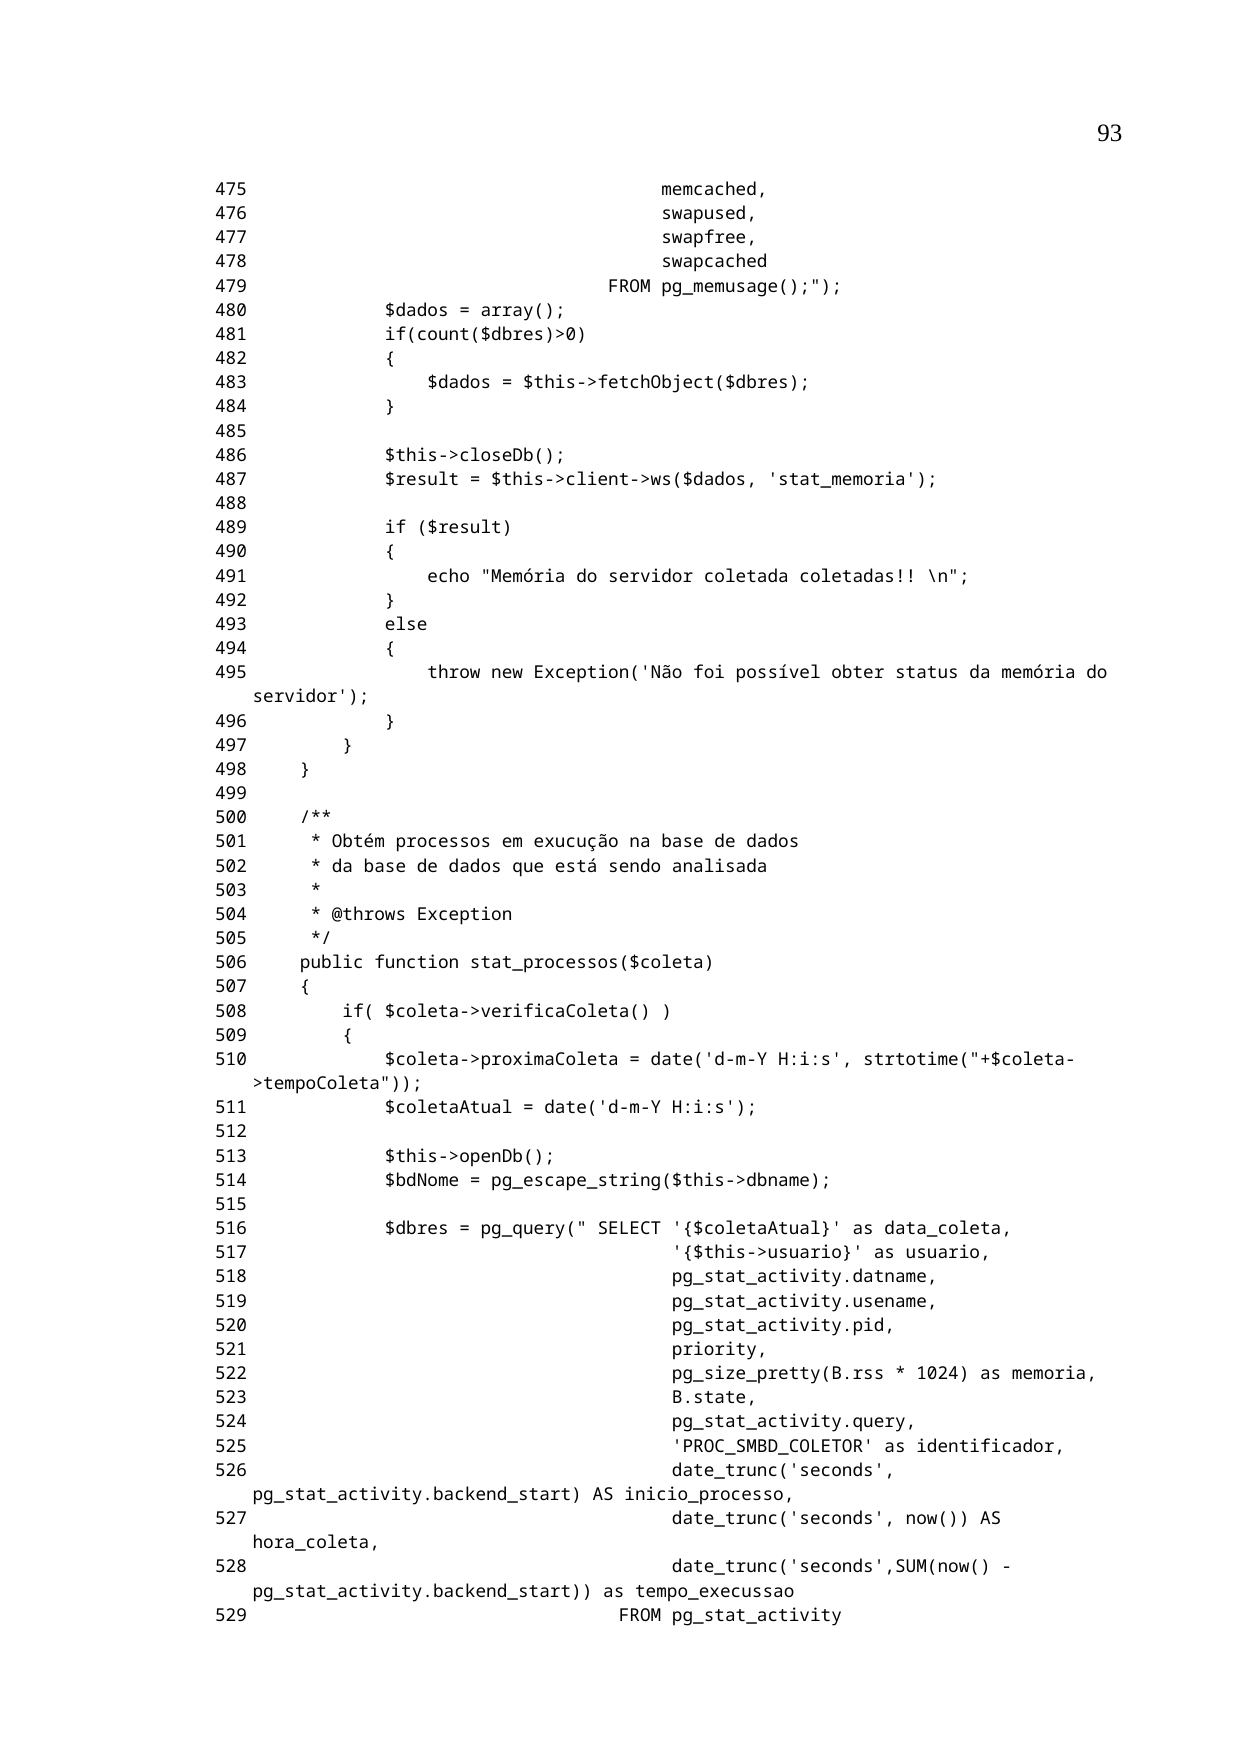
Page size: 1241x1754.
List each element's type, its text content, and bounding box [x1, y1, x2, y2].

list priority, [215, 1336, 1122, 1361]
list '{$this->usuario}' as usuario, [215, 1240, 1122, 1264]
list swapfree, [215, 225, 1122, 249]
list $dbres = pg_query(" SELECT '{$coletaAtual}' as data_coleta, [215, 1216, 1122, 1240]
list B.state, [215, 1385, 1122, 1409]
list $dados = $this->fetchObject($dbres); [215, 370, 1122, 394]
list date_trunc('seconds', now()) AS hora_coleta, [215, 1506, 1122, 1554]
list * da base de dados que está sendo analisada [215, 853, 1122, 877]
list { [215, 636, 1122, 660]
list */ [215, 926, 1122, 950]
list /** [215, 805, 1122, 829]
list pg_stat_activity.pid, [215, 1312, 1122, 1336]
list echo "Memória do servidor coletada coletadas!! \n"; [215, 563, 1122, 587]
list else [215, 611, 1122, 636]
list if(count($dbres)>0) [215, 321, 1122, 346]
list * @throws Exception [215, 901, 1122, 926]
list public function stat_processos($coleta) [215, 950, 1122, 974]
list date_trunc('seconds',SUM(now() - pg_stat_activity.backend_start)) as tempo_execussao [215, 1554, 1122, 1602]
list pg_stat_activity.datname, [215, 1264, 1122, 1288]
list $dados = array(); [215, 297, 1122, 321]
list 'PROC_SMBD_COLETOR' as identificador, [215, 1433, 1122, 1457]
list memcached, [215, 176, 1122, 201]
list swapused, [215, 201, 1122, 225]
list throw new Exception('Não foi possível obter status da memória do servidor'); [215, 660, 1122, 708]
list } [215, 587, 1122, 611]
list date_trunc('seconds', pg_stat_activity.backend_start) AS inicio_processo, [215, 1457, 1122, 1506]
list } [215, 394, 1122, 418]
list pg_stat_activity.query, [215, 1409, 1122, 1433]
list { [215, 1022, 1122, 1046]
list $coleta->proximaColeta = date('d-m-Y H:i:s', strtotime("+$coleta->tempoColeta")); [215, 1046, 1122, 1095]
list FROM pg_stat_activity [215, 1602, 1122, 1626]
list } [215, 708, 1122, 732]
list * Obtém processos em exucução na base de dados [215, 829, 1122, 853]
list $this->openDb(); [215, 1143, 1122, 1167]
list { [215, 346, 1122, 370]
list { [215, 974, 1122, 998]
list $result = $this->client->ws($dados, 'stat_memoria'); [215, 466, 1122, 491]
list } [215, 756, 1122, 781]
list { [215, 539, 1122, 563]
list FROM pg_memusage();"); [215, 273, 1122, 297]
list pg_size_pretty(B.rss * 1024) as memoria, [215, 1361, 1122, 1385]
list if ($result) [215, 515, 1122, 539]
list pg_stat_activity.usename, [215, 1288, 1122, 1312]
list $bdNome = pg_escape_string($this->dbname); [215, 1167, 1122, 1191]
list } [215, 732, 1122, 756]
list swapcached [215, 249, 1122, 273]
list $this->closeDb(); [215, 442, 1122, 466]
list if( $coleta->verificaColeta() ) [215, 998, 1122, 1022]
list $coletaAtual = date('d-m-Y H:i:s'); [215, 1095, 1122, 1119]
list * [215, 877, 1122, 901]
